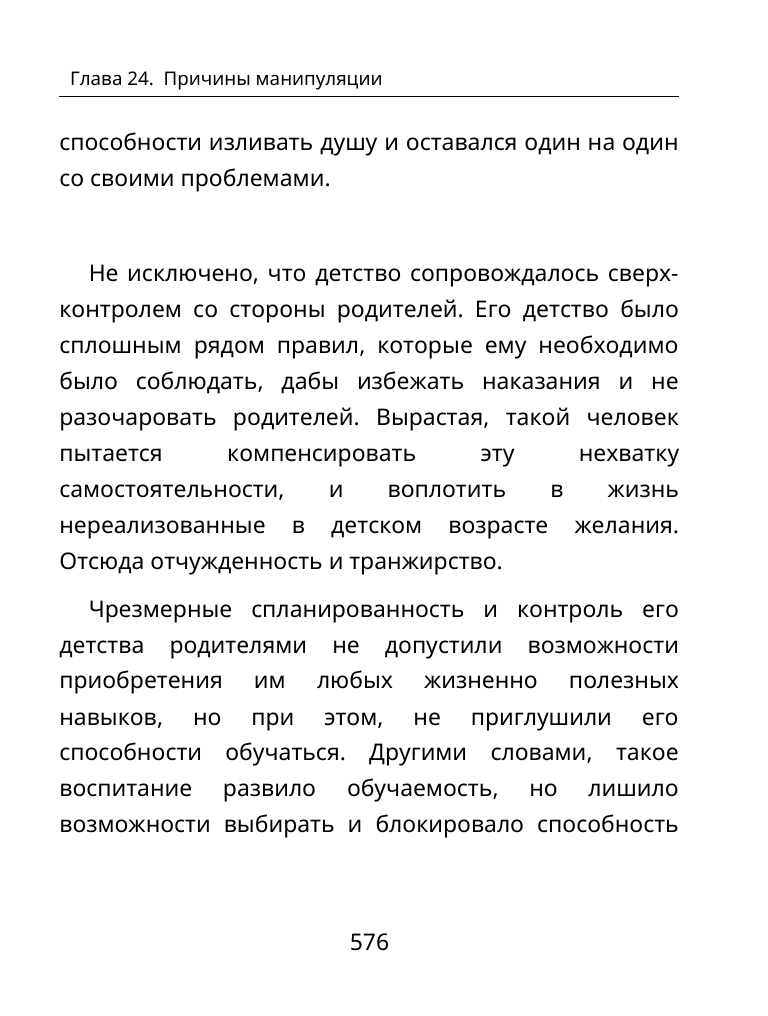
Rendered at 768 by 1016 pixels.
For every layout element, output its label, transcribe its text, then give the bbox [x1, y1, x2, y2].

text Не исключено, что детство сопровождалось сверх-контролем со стороны родителей. Его детство было сплошным рядом правил, которые ему необходимо было соблюдать, дабы избежать наказания и не разочаровать родителей. Вырастая, такой человек пытается компенсировать эту нехватку самостоятельности, и воплотить в жизнь нереализованные в детском возрасте желания. Отсюда отчужденность и транжирство. [59, 257, 679, 576]
text способности изливать душу и оставался один на один со своими проблемами. [59, 126, 679, 193]
text Чрезмерные спланированность и контроль его детства родителями не допустили возможности приобретения им любых жизненно полезных навыков, но при этом, не приглушили его способности обучаться. Другими словами, такое воспитание развило обучаемость, но лишило возможности выбирать и блокировало способность [59, 593, 679, 839]
